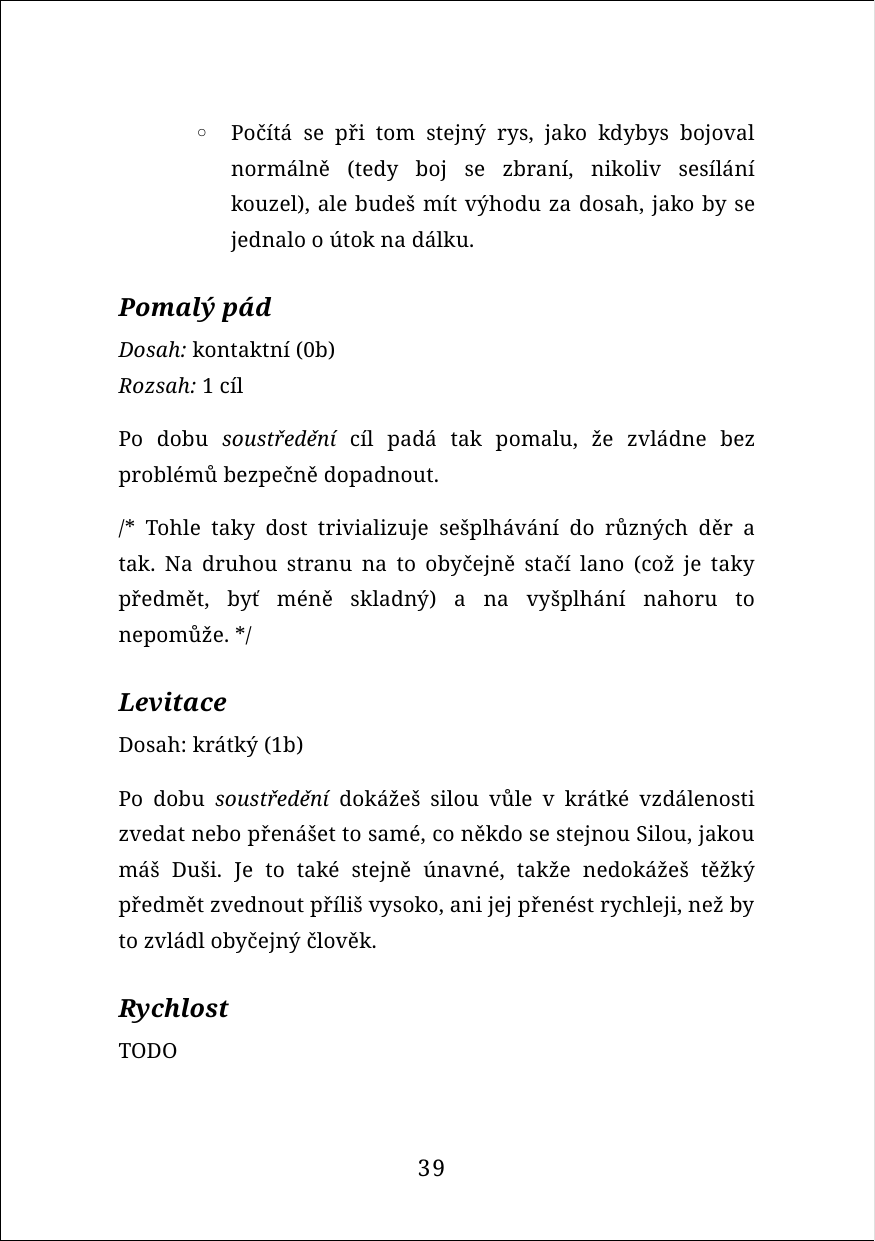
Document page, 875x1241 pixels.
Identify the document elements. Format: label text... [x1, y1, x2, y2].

subtitle Rychlost [118, 991, 756, 1025]
text Po dobu soustředění dokážeš silou vůle v krátké vzdálenosti zvedat nebo přenášet to samé, co někdo se stejnou Silou, jakou máš Duši. Je to také stejně únavné, takže nedokážeš těžký předmět zvednout příliš vysoko, ani jej přenést rychleji, než by to zvládl obyčejný člověk. [118, 784, 756, 954]
subtitle Pomalý pád [118, 290, 756, 324]
text TODO [118, 1037, 756, 1065]
text Po dobu soustředění cíl padá tak pomalu, že zvládne bez problémů bezpečně dopadnout. [118, 424, 756, 488]
list Počítá se při tom stejný rys, jako kdybys bojoval normálně (tedy boj se zbraní, nikoliv sesílání kouzel), ale budeš mít výhodu za dosah, jako by se jednalo o útok na dálku. [193, 118, 756, 253]
text /* Tohle taky dost trivializuje sešplhávání do různých děr a tak. Na druhou stranu na to obyčejně stačí lano (což je taky předmět, byť méně skladný) a na vyšplhání nahoru to nepomůže. */ [118, 513, 756, 648]
text Dosah: krátký (1b) [118, 731, 756, 759]
text Dosah: kontaktní (0b) Rozsah: 1 cíl [118, 336, 756, 399]
subtitle Levitace [118, 685, 756, 719]
